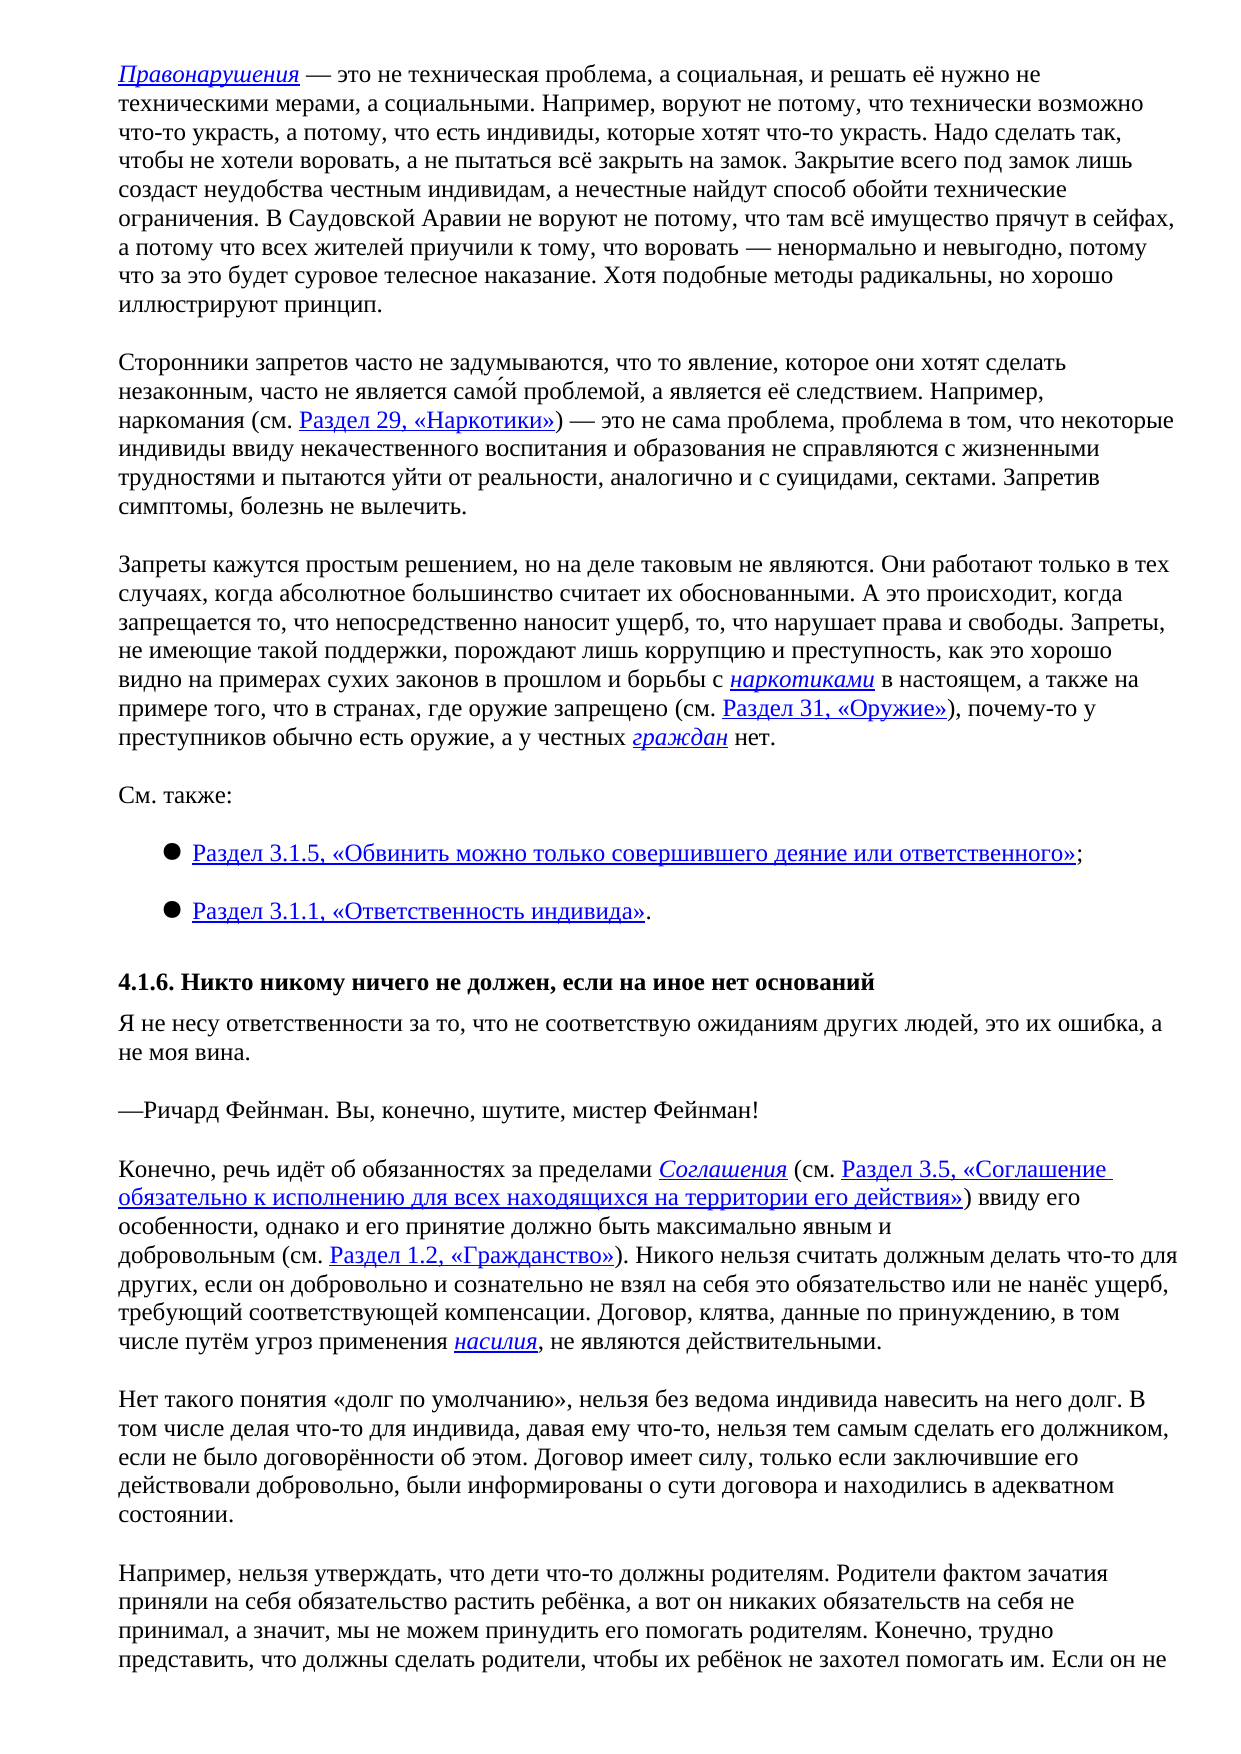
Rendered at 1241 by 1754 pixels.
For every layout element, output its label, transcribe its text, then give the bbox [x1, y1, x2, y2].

text Конечно, речь идёт об обязанностях за пределами Соглашения (см. Раздел 3.5, «Соглашение обязательно к исполнению для всех находящихся на территории его действия») ввиду его особенности, однако и его принятие должно быть максимально явным и добровольным (см. Раздел 1.2, «Гражданство»). Никого нельзя считать должным делать что-то для других, если он добровольно и сознательно не взял на себя это обязательство или не нанёс ущерб, требующий соответствующей компенсации. Договор, клятва, данные по принуждению, в том числе путём угроз применения насилия, не являются действительными. [118, 1154, 1181, 1355]
text —Ричард Фейнман. Вы, конечно, шутите, мистер Фейнман! [118, 1095, 1181, 1124]
list Раздел 3.1.5, «Обвинить можно только совершившего деяние или ответственного»; [162, 838, 1181, 867]
text Запреты кажутся простым решением, но на деле таковым не являются. Они работают только в тех случаях, когда абсолютное большинство считает их обоснованными. А это происходит, когда запрещается то, что непосредственно наносит ущерб, то, что нарушает права и свободы. Запреты, не имеющие такой поддержки, порождают лишь коррупцию и преступность, как это хорошо видно на примерах сухих законов в прошлом и борьбы с наркотиками в настоящем, а также на примере того, что в странах, где оружие запрещено (см. Раздел 31, «Оружие»), почему-то у преступников обычно есть оружие, а у честных граждан нет. [118, 549, 1181, 751]
text Сторонники запретов часто не задумываются, что то явление, которое они хотят сделать незаконным, часто не является само́й проблемой, а является её следствием. Например, наркомания (см. Раздел 29, «Наркотики») — это не сама проблема, проблема в том, что некоторые индивиды ввиду некачественного воспитания и образования не справляются с жизненными трудностями и пытаются уйти от реальности, аналогично и с суицидами, сектами. Запретив симптомы, болезнь не вылечить. [118, 347, 1181, 520]
text Я не несу ответственности за то, что не соответствую ожиданиям других людей, это их ошибка, а не моя вина. [118, 1008, 1181, 1066]
text Например, нельзя утверждать, что дети что-то должны родителям. Родители фактом зачатия приняли на себя обязательство растить ребёнка, а вот он никаких обязательств на себя не принимал, а значит, мы не можем принудить его помогать родителям. Конечно, трудно представить, что должны сделать родители, чтобы их ребёнок не захотел помогать им. Если он не [118, 1558, 1181, 1673]
subtitle 4.1.6. Никто никому ничего не должен, если на иное нет оснований [118, 967, 1181, 996]
text Правонарушения — это не техническая проблема, а социальная, и решать её нужно не техническими мерами, а социальными. Например, воруют не потому, что технически возможно что-то украсть, а потому, что есть индивиды, которые хотят что-то украсть. Надо сделать так, чтобы не хотели воровать, а не пытаться всё закрыть на замок. Закрытие всего под замок лишь создаст неудобства честным индивидам, а нечестные найдут способ обойти технические ограничения. В Саудовской Аравии не воруют не потому, что там всё имущество прячут в сейфах, а потому что всех жителей приучили к тому, что воровать — ненормально и невыгодно, потому что за это будет суровое телесное наказание. Хотя подобные методы радикальны, но хорошо иллюстрируют принцип. [118, 59, 1181, 318]
text Нет такого понятия «долг по умолчанию», нельзя без ведома индивида навесить на него долг. В том числе делая что-то для индивида, давая ему что-то, нельзя тем самым сделать его должником, если не было договорённости об этом. Договор имеет силу, только если заключившие его действовали добровольно, были информированы о сути договора и находились в адекватном состоянии. [118, 1384, 1181, 1528]
list Раздел 3.1.1, «Ответственность индивида». [162, 896, 1181, 925]
text См. также: [118, 780, 1181, 809]
